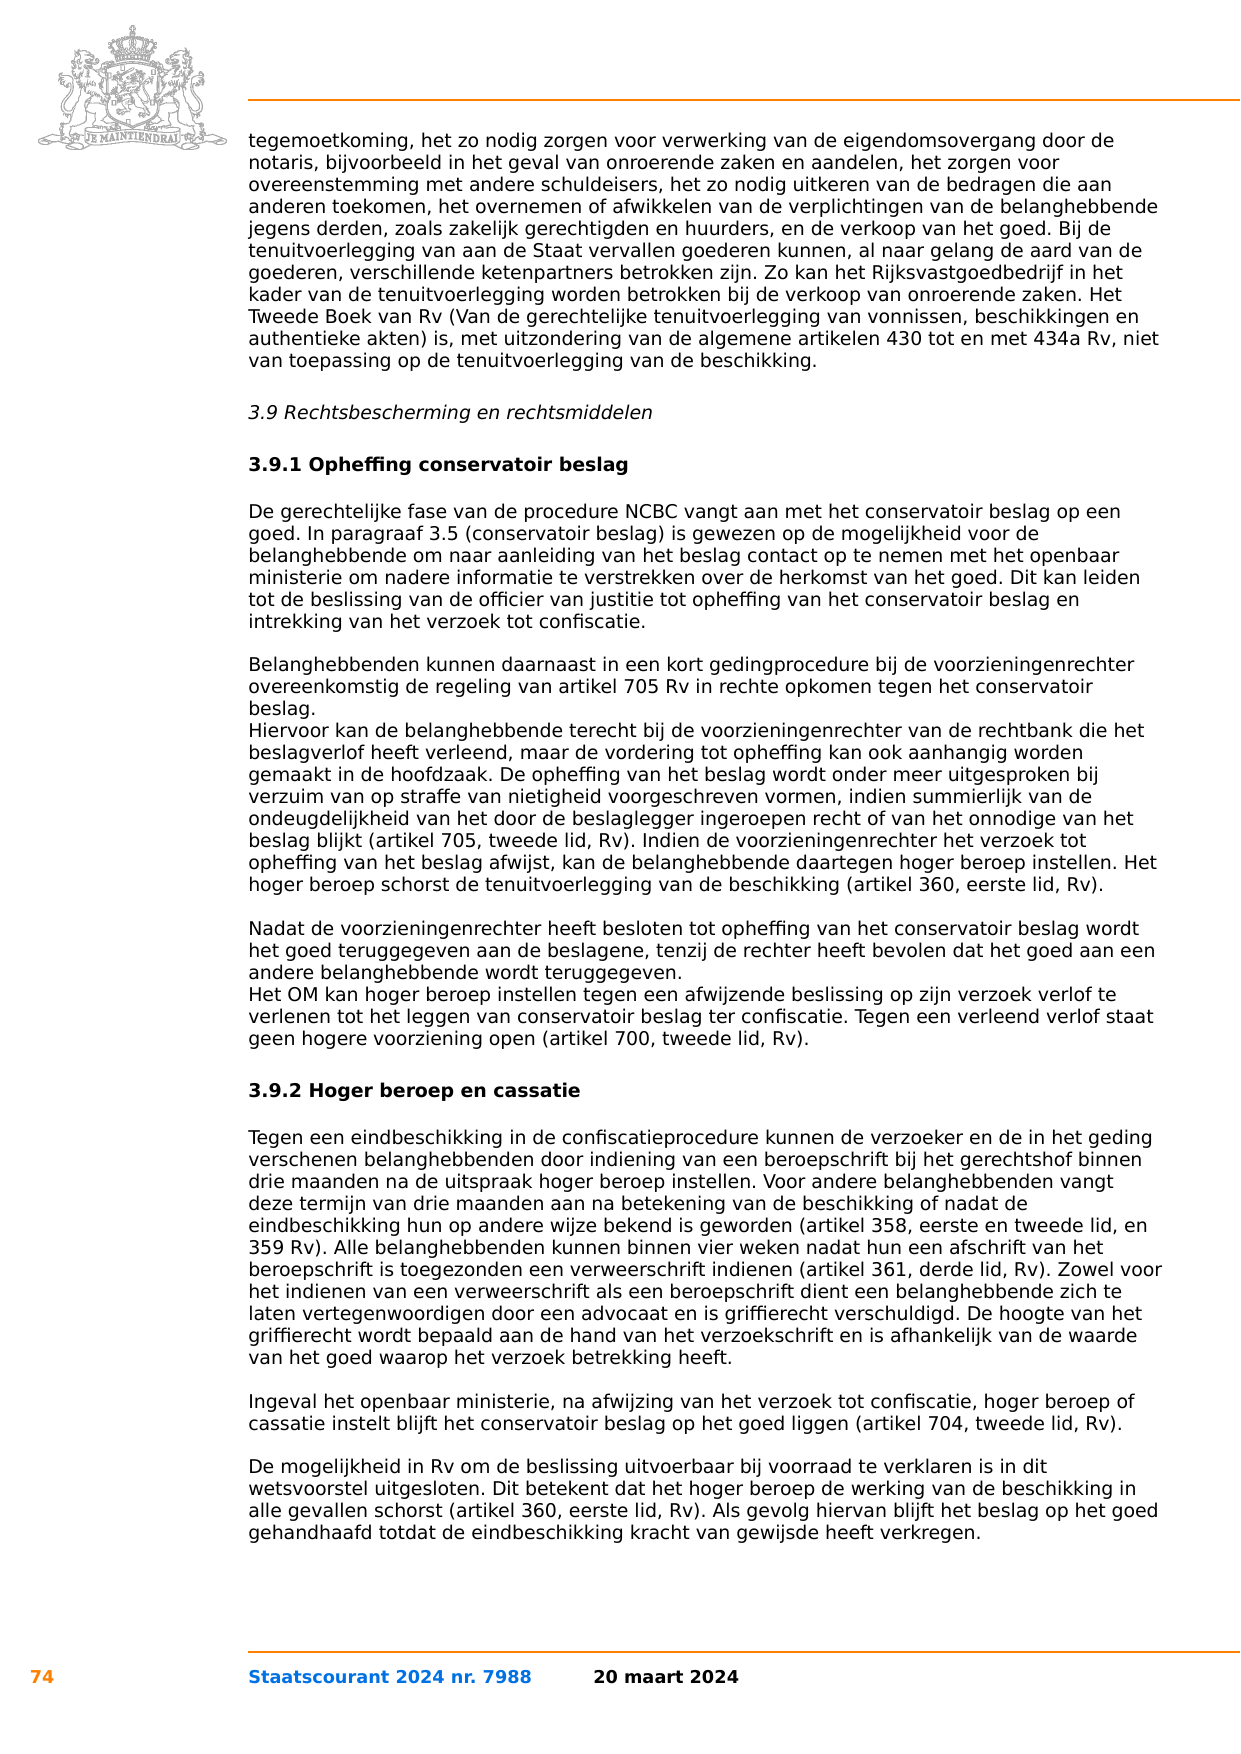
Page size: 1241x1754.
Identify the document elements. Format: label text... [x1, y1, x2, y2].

text tegemoetkoming, het zo nodig zorgen voor verwerking van de eigendomsovergang door de notaris, bijvoorbeeld in het geval van onroerende zaken en aandelen, het zorgen voor overeenstemming met andere schuldeisers, het zo nodig uitkeren van de bedragen die aan anderen toekomen, het overnemen of afwikkelen van de verplichtingen van de belanghebbende jegens derden, zoals zakelijk gerechtigden en huurders, en de verkoop van het goed. Bij de tenuitvoerlegging van aan de Staat vervallen goederen kunnen, al naar gelang de aard van de goederen, verschillende ketenpartners betrokken zijn. Zo kan het Rijksvastgoedbedrijf in het kader van de tenuitvoerlegging worden betrokken bij de verkoop van onroerende zaken. Het Tweede Boek van Rv (Van de gerechtelijke tenuitvoerlegging van vonnissen, beschikkingen en authentieke akten) is, met uitzondering van de algemene artikelen 430 tot en met 434a Rv, niet van toepassing op de tenuitvoerlegging van de beschikking. [248, 130, 1163, 372]
text Belanghebbenden kunnen daarnaast in een kort gedingprocedure bij de voorzieningenrechter overeenkomstig de regeling van artikel 705 Rv in rechte opkomen tegen het conservatoir beslag. [248, 654, 1163, 720]
text Tegen een eindbeschikking in de confiscatieprocedure kunnen de verzoeker en de in het geding verschenen belanghebbenden door indiening van een beroepschrift bij het gerechtshof binnen drie maanden na de uitspraak hoger beroep instellen. Voor andere belanghebbenden vangt deze termijn van drie maanden aan na betekening van de beschikking of nadat de eindbeschikking hun op andere wijze bekend is geworden (artikel 358, eerste en tweede lid, en 359 Rv). Alle belanghebbenden kunnen binnen vier weken nadat hun een afschrift van het beroepschrift is toegezonden een verweerschrift indienen (artikel 361, derde lid, Rv). Zowel voor het indienen van een verweerschrift als een beroepschrift dient een belanghebbende zich te laten vertegenwoordigen door een advocaat en is griffierecht verschuldigd. De hoogte van het griffierecht wordt bepaald aan de hand van het verzoekschrift en is afhankelijk van de waarde van het goed waarop het verzoek betrekking heeft. [248, 1127, 1163, 1369]
subtitle 3.9.1 Opheffing conservatoir beslag [248, 454, 1163, 476]
picture [38, 25, 227, 150]
text De mogelijkheid in Rv om de beslissing uitvoerbaar bij voorraad te verklaren is in dit wetsvoorstel uitgesloten. Dit betekent dat het hoger beroep de werking van de beschikking in alle gevallen schorst (artikel 360, eerste lid, Rv). Als gevolg hiervan blijft het beslag op het goed gehandhaafd totdat de eindbeschikking kracht van gewijsde heeft verkregen. [248, 1456, 1163, 1544]
text Ingeval het openbaar ministerie, na afwijzing van het verzoek tot confiscatie, hoger beroep of cassatie instelt blijft het conservatoir beslag op het goed liggen (artikel 704, tweede lid, Rv). [248, 1391, 1163, 1434]
subtitle 3.9.2 Hoger beroep en cassatie [248, 1080, 1163, 1102]
subtitle 3.9 Rechtsbescherming en rechtsmiddelen [248, 402, 1163, 424]
text De gerechtelijke fase van de procedure NCBC vangt aan met het conservatoir beslag op een goed. In paragraaf 3.5 (conservatoir beslag) is gewezen op de mogelijkheid voor de belanghebbende om naar aanleiding van het beslag contact op te nemen met het openbaar ministerie om nadere informatie te verstrekken over de herkomst van het goed. Dit kan leiden tot de beslissing van de officier van justitie tot opheffing van het conservatoir beslag en intrekking van het verzoek tot confiscatie. [248, 501, 1163, 632]
text Nadat de voorzieningenrechter heeft besloten tot opheffing van het conservatoir beslag wordt het goed teruggegeven aan de beslagene, tenzij de rechter heeft bevolen dat het goed aan een andere belanghebbende wordt teruggegeven. [248, 918, 1163, 984]
text Hiervoor kan de belanghebbende terecht bij de voorzieningenrechter van de rechtbank die het beslagverlof heeft verleend, maar de vordering tot opheffing kan ook aanhangig worden gemaakt in de hoofdzaak. De opheffing van het beslag wordt onder meer uitgesproken bij verzuim van op straffe van nietigheid voorgeschreven vormen, indien summierlijk van de ondeugdelijkheid van het door de beslaglegger ingeroepen recht of van het onnodige van het beslag blijkt (artikel 705, tweede lid, Rv). Indien de voorzieningenrechter het verzoek tot opheffing van het beslag afwijst, kan de belanghebbende daartegen hoger beroep instellen. Het hoger beroep schorst de tenuitvoerlegging van de beschikking (artikel 360, eerste lid, Rv). [248, 720, 1163, 896]
text Het OM kan hoger beroep instellen tegen een afwijzende beslissing op zijn verzoek verlof te verlenen tot het leggen van conservatoir beslag ter confiscatie. Tegen een verleend verlof staat geen hogere voorziening open (artikel 700, tweede lid, Rv). [248, 984, 1163, 1050]
